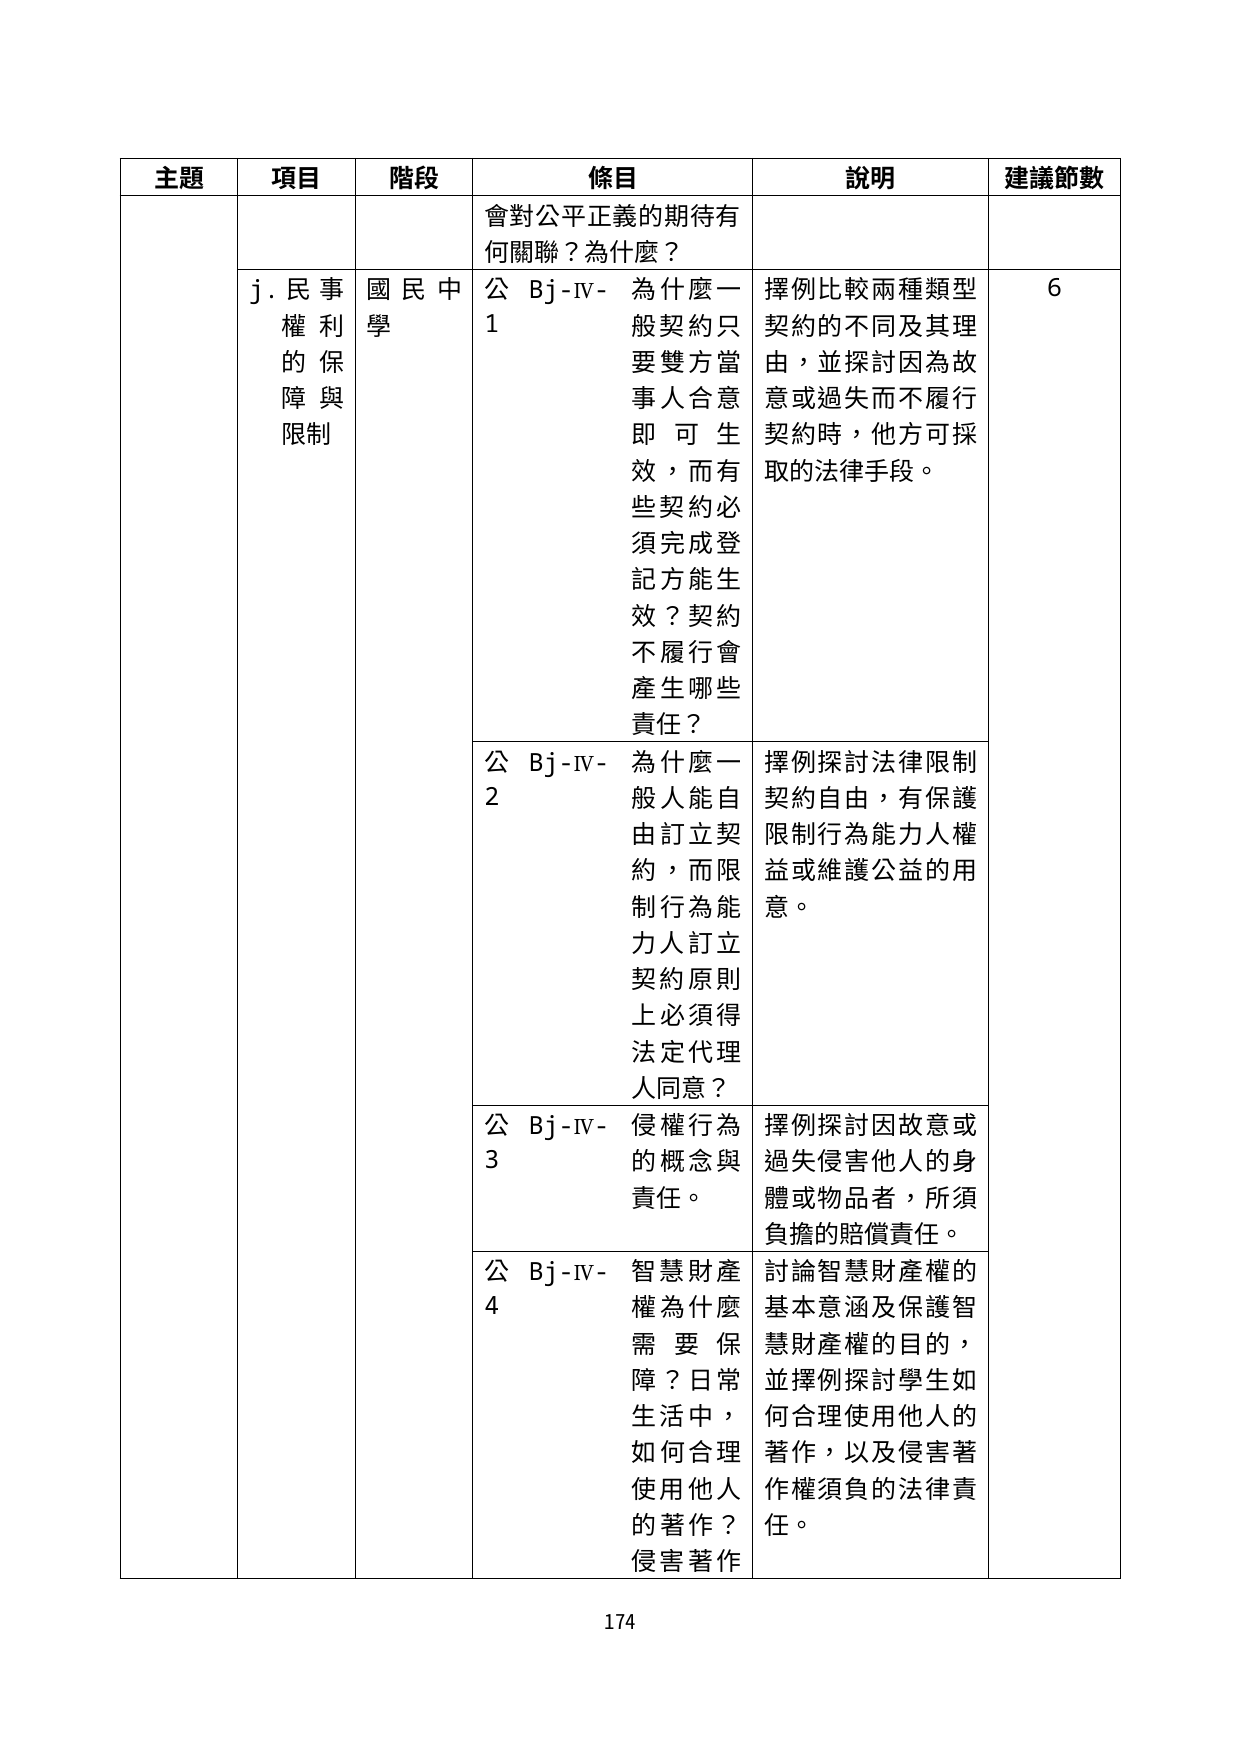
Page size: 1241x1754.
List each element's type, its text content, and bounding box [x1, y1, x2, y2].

table_cell 公Bj-Ⅳ-1 [473, 270, 620, 741]
table_cell [356, 196, 472, 269]
table_cell 擇例探討法律限制契約自由，有保護限制行為能力人權益或維護公益的用意。 [753, 742, 988, 1104]
table_cell 討論智慧財產權的基本意涵及保護智慧財產權的目的，並擇例探討學生如何合理使用他人的著作，以及侵害著作權須負的法律責任。 [753, 1252, 988, 1578]
table_header 主題 [121, 159, 237, 195]
table_cell [121, 196, 237, 1578]
table_header 條目 [473, 159, 752, 195]
table_cell 擇例探討因故意或過失侵害他人的身體或物品者，所須負擔的賠償責任。 [753, 1106, 988, 1251]
table_cell 擇例比較兩種類型契約的不同及其理由，並探討因為故意或過失而不履行契約時，他方可採取的法律手段。 [753, 270, 988, 741]
table_cell j.民事權利的保障與限制 [238, 270, 355, 1578]
table_header 建議節數 [989, 159, 1120, 195]
table_cell 公Bj-Ⅳ-2 [473, 742, 620, 1104]
table_header 階段 [356, 159, 472, 195]
table_header 項目 [238, 159, 355, 195]
table_cell 公Bj-Ⅳ-3 [473, 1106, 620, 1251]
table_cell 為什麼一般契約只要雙方當事人合意即可生效，而有些契約必須完成登記方能生效？契約不履行會產生哪些責任？ [620, 270, 752, 741]
table_cell 會對公平正義的期待有何關聯？為什麼？ [473, 196, 752, 269]
table_cell 侵權行為的概念與責任。 [620, 1106, 752, 1251]
table_cell 公Bj-Ⅳ-4 [473, 1252, 620, 1578]
table_cell 智慧財產權為什麼需要保障？日常生活中，如何合理使用他人的著作？侵害著作 [620, 1252, 752, 1578]
table_cell 國民中學 [356, 270, 472, 1578]
table_header 說明 [753, 159, 988, 195]
table_cell [238, 196, 355, 269]
table_cell [753, 196, 988, 269]
table_cell 6 [989, 270, 1120, 1578]
table_cell 為什麼一般人能自由訂立契約，而限制行為能力人訂立契約原則上必須得法定代理人同意？ [620, 742, 752, 1104]
table_cell [989, 196, 1120, 269]
